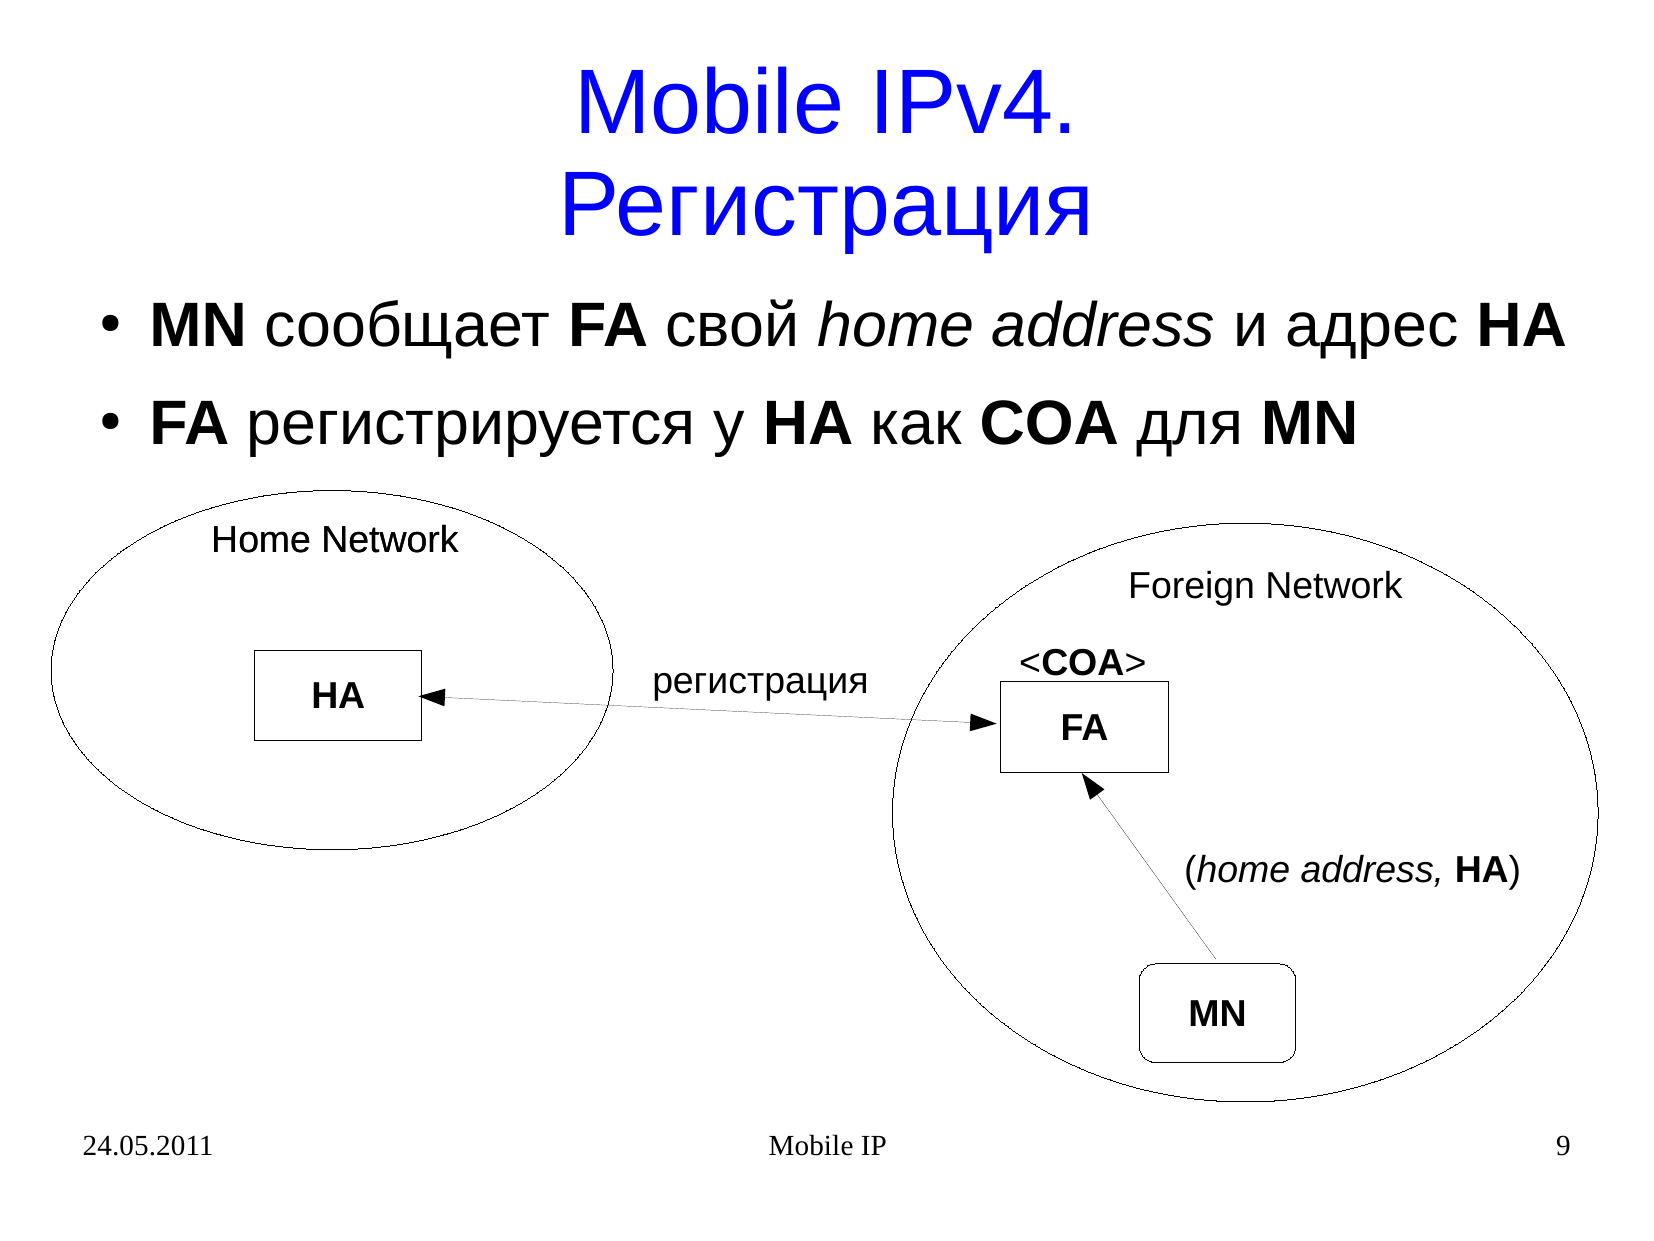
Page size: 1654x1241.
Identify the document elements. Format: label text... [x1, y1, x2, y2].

text_box [1004, 633, 1162, 691]
text_box HA [254, 650, 422, 741]
title Mobile IPv4. Регистрация [82, 49, 1571, 257]
text_box Foreign Network [1113, 557, 1443, 615]
text_box (home address, HA) [1169, 841, 1537, 899]
text_box MN [1139, 963, 1296, 1063]
text_box Home Network [196, 511, 490, 569]
list MN сообщает FA свой home address и адрес HA FA регистрируется у HA как COA для MN [82, 290, 1571, 464]
text_box регистрация [637, 652, 884, 721]
text_box FA [1000, 681, 1169, 773]
